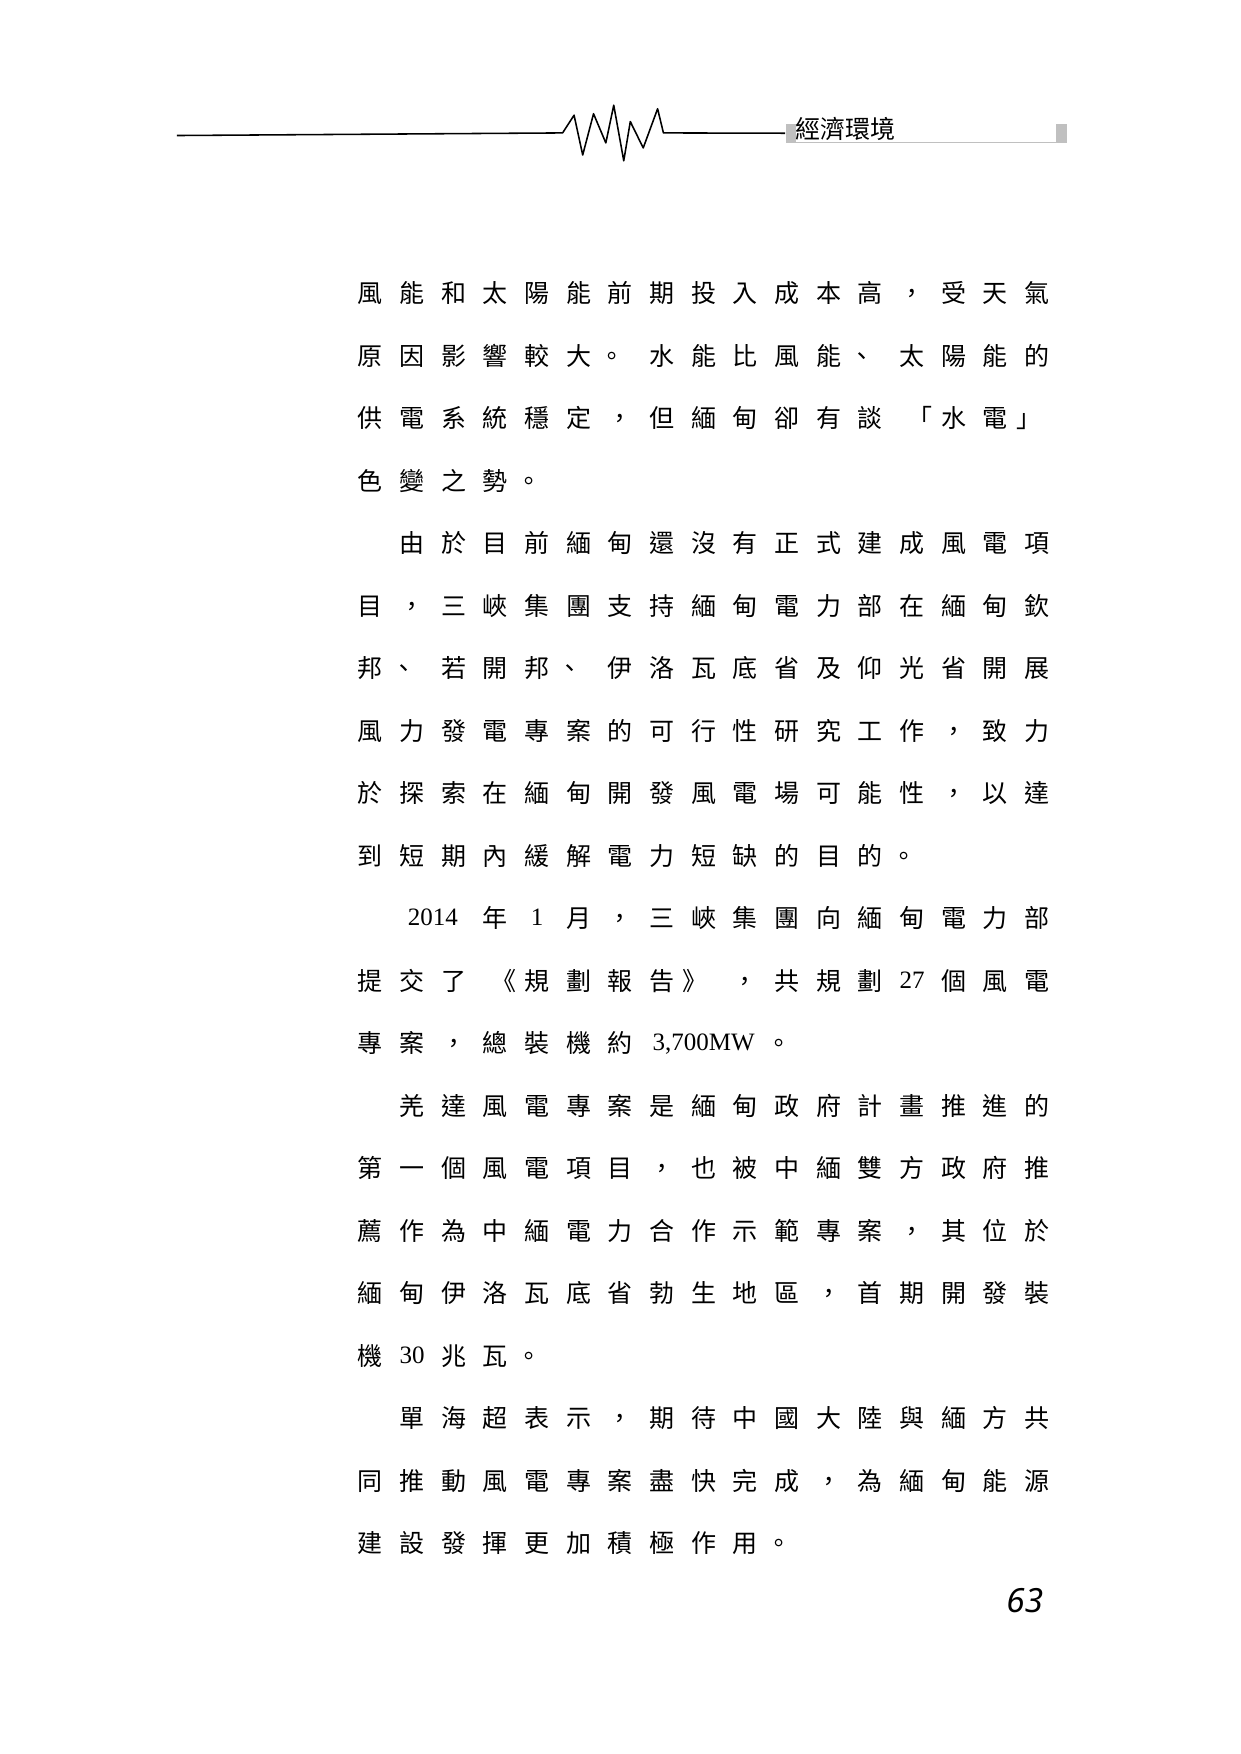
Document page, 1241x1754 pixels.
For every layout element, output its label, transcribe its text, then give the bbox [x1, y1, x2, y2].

text 2014年1月，三峽集團向緬甸電力部提交了《規劃報告》，共規劃27個風電專案，總裝機約3,700MW。 [334, 875, 1058, 1063]
text 羌達風電專案是緬甸政府計畫推進的第一個風電項目，也被中緬雙方政府推薦作為中緬電力合作示範專案，其位於緬甸伊洛瓦底省勃生地區，首期開發裝機30兆瓦。 [334, 1063, 1058, 1375]
text 單海超表示，期待中國大陸與緬方共同推動風電專案盡快完成，為緬甸能源建設發揮更加積極作用。 [334, 1375, 1058, 1563]
text 由於目前緬甸還沒有正式建成風電項目，三峽集團支持緬甸電力部在緬甸欽邦、若開邦、伊洛瓦底省及仰光省開展風力發電專案的可行性研究工作，致力於探索在緬甸開發風電場可能性，以達到短期內緩解電力短缺的目的。 [334, 500, 1058, 875]
text 風能和太陽能前期投入成本高，受天氣原因影響較大。水能比風能、太陽能的供電系統穩定，但緬甸卻有談「水電」色變之勢。 [334, 250, 1058, 500]
